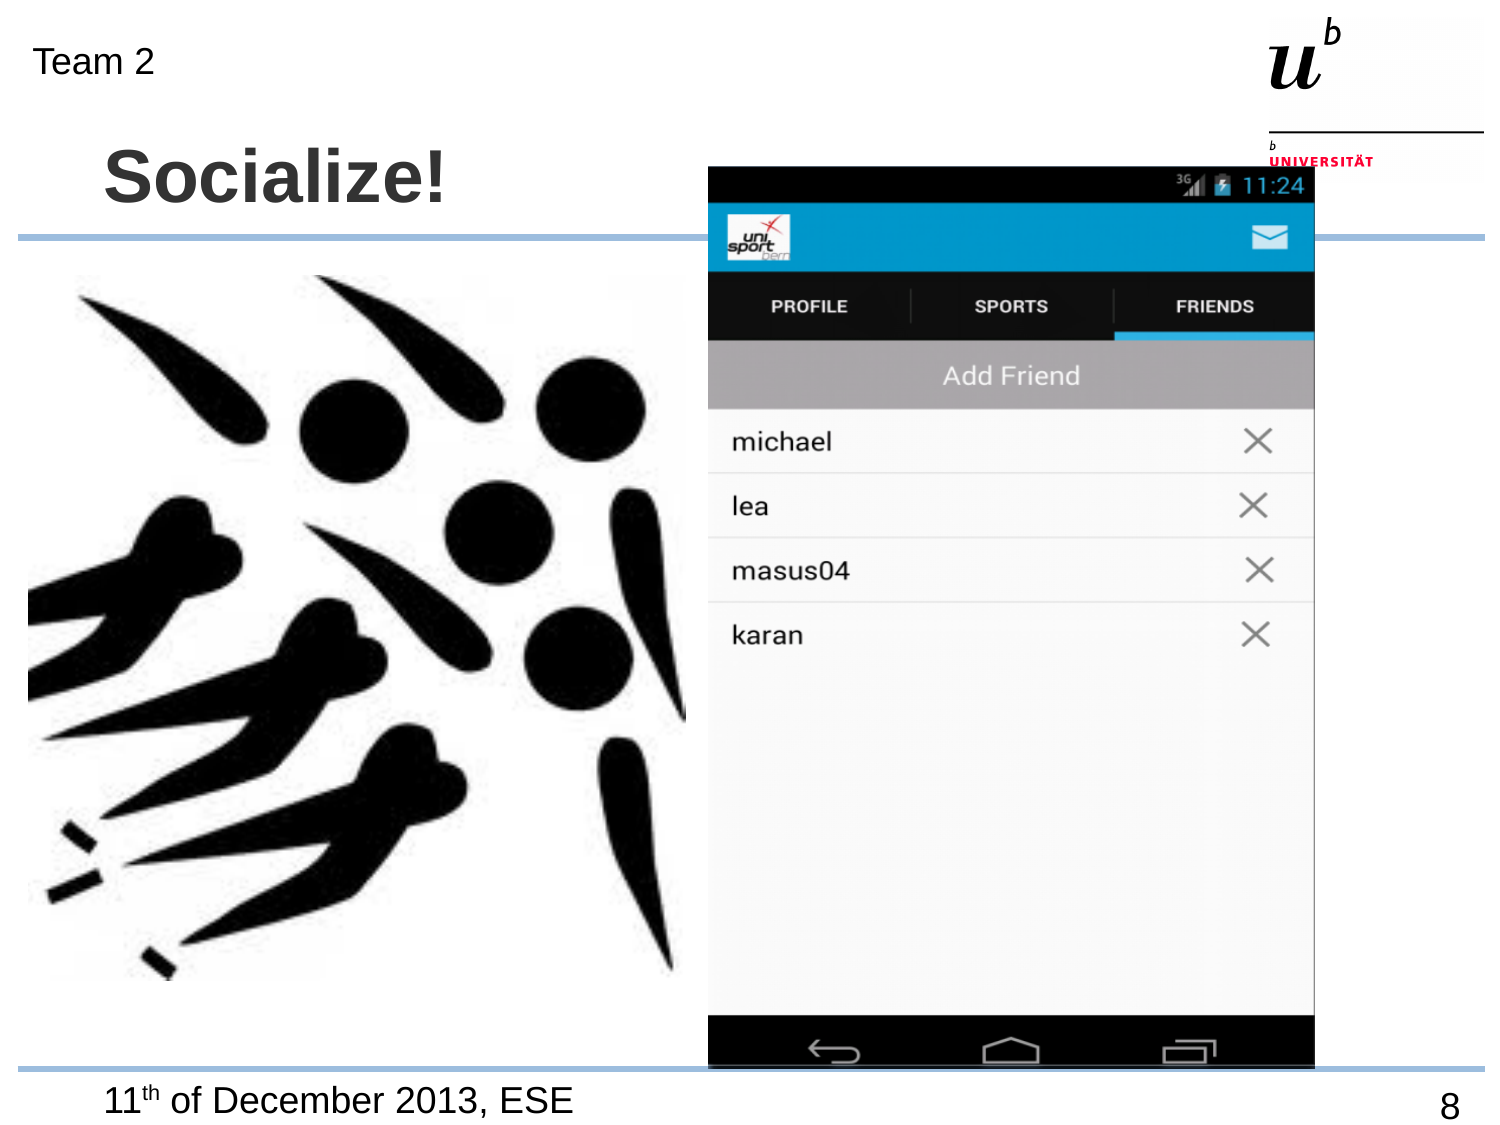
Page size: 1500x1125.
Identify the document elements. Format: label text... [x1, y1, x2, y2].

picture [708, 17, 1484, 202]
picture [728, 215, 790, 260]
slide_number 11th of December 2013, ESE [88, 1068, 1375, 1120]
footer Team 2 [17, 29, 904, 71]
title Socialize! [88, 129, 1175, 241]
slide_number [1425, 1074, 1485, 1104]
picture [1253, 226, 1287, 249]
picture [28, 275, 686, 981]
picture [708, 272, 1315, 1069]
